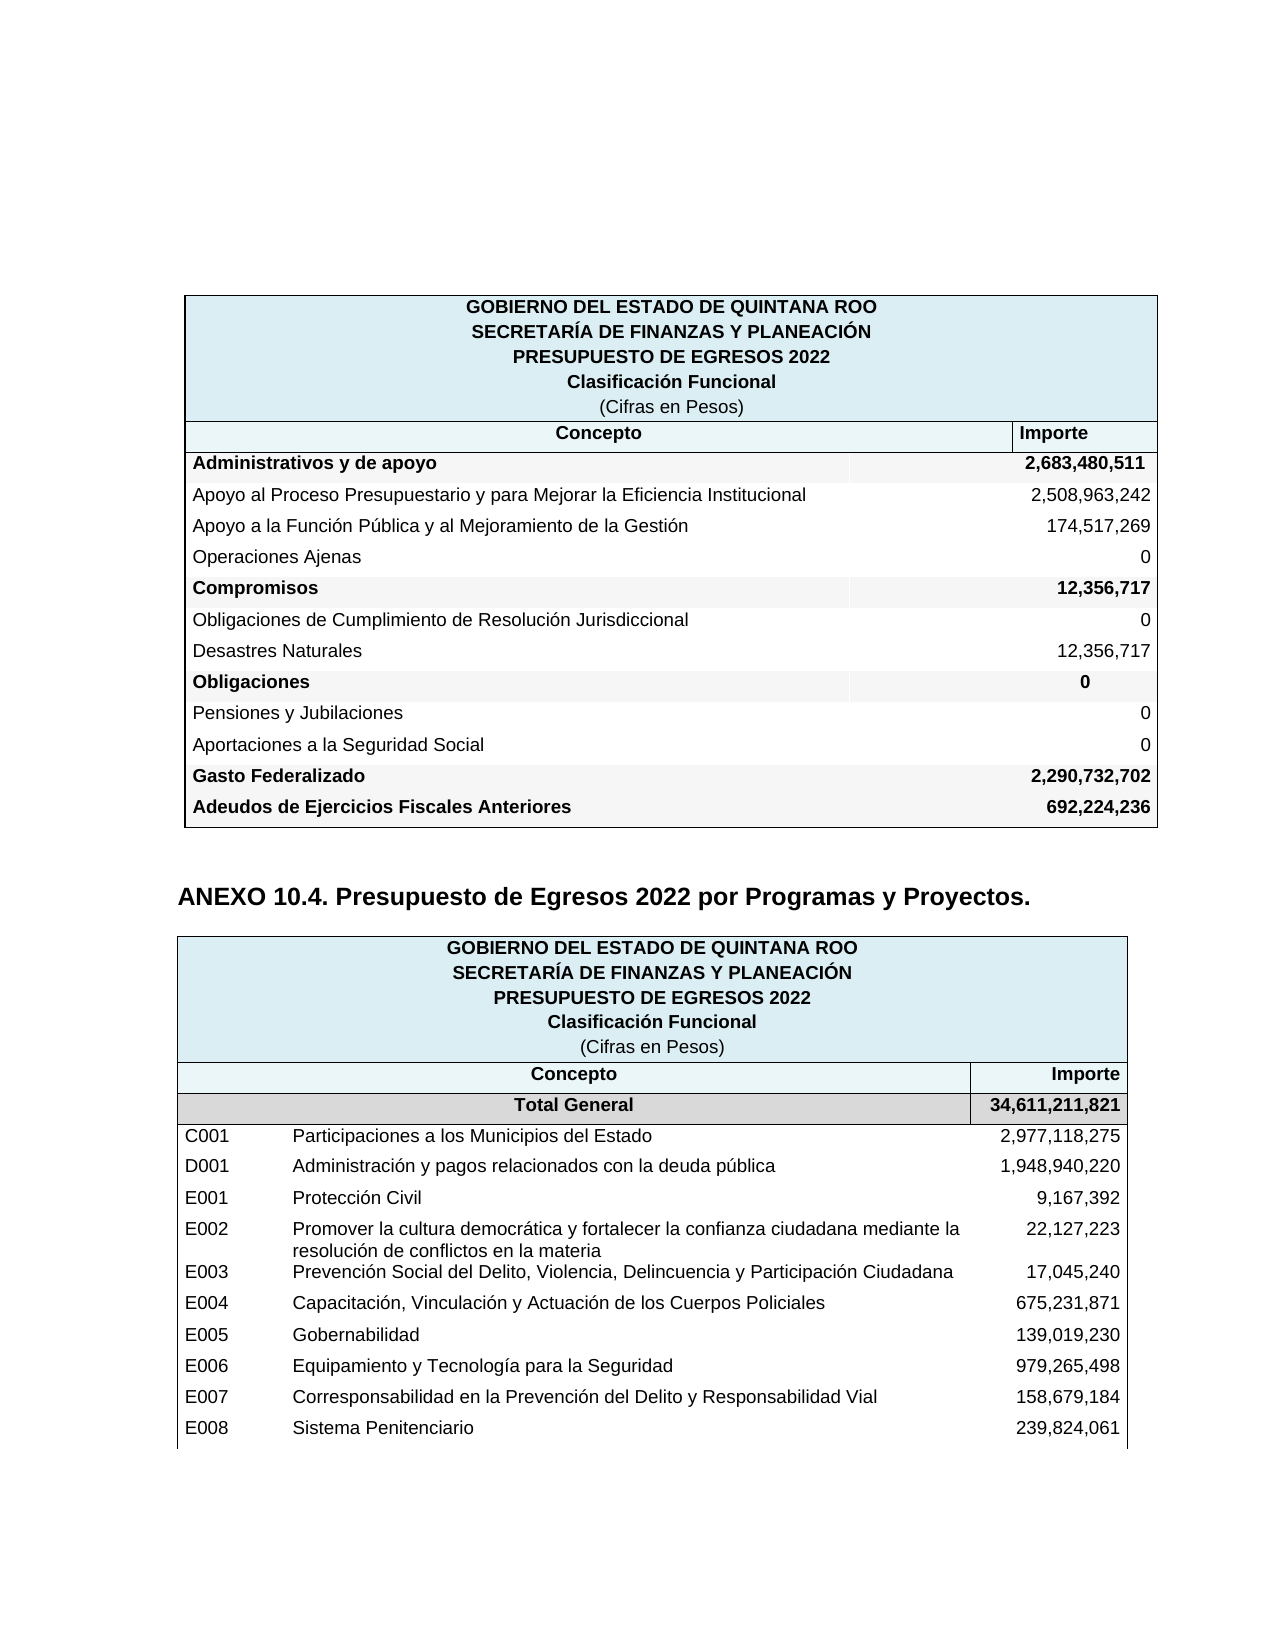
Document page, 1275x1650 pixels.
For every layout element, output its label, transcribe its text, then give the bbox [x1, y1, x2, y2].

table_cell Desastres Naturales [186, 640, 1012, 671]
table_header GOBIERNO DEL ESTADO DE QUINTANA ROO SECRETARÍA DE FINANZAS Y PLANEACIÓN PRESUPUESTO DE EGRESOS 2022 Clasificación Funcional (Cifras en Pesos) [178, 937, 1127, 1062]
table_cell E007 [178, 1386, 285, 1417]
table_cell 979,265,498 [970, 1355, 1127, 1386]
table_cell 0 [1012, 671, 1157, 702]
table_cell E001 [178, 1187, 285, 1218]
table_cell 0 [1012, 734, 1157, 765]
table_cell Equipamiento y Tecnología para la Seguridad [285, 1355, 970, 1386]
table_cell [539, 671, 849, 702]
table_cell Gobernabilidad [285, 1324, 970, 1355]
table_cell Promover la cultura democrática y fortalecer la confianza ciudadana mediante la resolución de conflictos en la materia [285, 1218, 970, 1261]
table_header GOBIERNO DEL ESTADO DE QUINTANA ROO SECRETARÍA DE FINANZAS Y PLANEACIÓN PRESUPUESTO DE EGRESOS 2022 Clasificación Funcional (Cifras en Pesos) [186, 296, 1157, 421]
table_cell 2,977,118,275 [970, 1125, 1127, 1155]
table_cell Importe [1013, 422, 1157, 452]
table_cell E005 [178, 1324, 285, 1355]
table_cell 12,356,717 [1012, 640, 1157, 671]
table_cell 2,683,480,511 [1012, 453, 1157, 483]
table_cell 17,045,240 [970, 1261, 1127, 1292]
table_cell 675,231,871 [970, 1292, 1127, 1323]
table_cell [850, 577, 1012, 608]
table_cell 2,508,963,242 [1012, 484, 1157, 515]
table_cell Apoyo al Proceso Presupuestario y para Mejorar la Eficiencia Institucional [186, 484, 1012, 515]
table_cell 12,356,717 [1012, 577, 1157, 608]
table_cell 692,224,236 [1012, 796, 1157, 827]
table_cell Pensiones y Jubilaciones [186, 702, 1012, 733]
table_cell Participaciones a los Municipios del Estado [285, 1125, 970, 1155]
table_cell Sistema Penitenciario [285, 1417, 970, 1448]
table_cell Operaciones Ajenas [186, 546, 1012, 577]
table_cell Protección Civil [285, 1187, 970, 1218]
table_cell [850, 671, 1012, 702]
table_cell C001 [178, 1125, 285, 1155]
table_cell Obligaciones [186, 671, 539, 702]
table_cell 1,948,940,220 [970, 1155, 1127, 1187]
table_cell D001 [178, 1155, 285, 1187]
table_cell 0 [1012, 702, 1157, 733]
table_cell 158,679,184 [970, 1386, 1127, 1417]
table_cell E006 [178, 1355, 285, 1386]
table_cell 139,019,230 [970, 1324, 1127, 1355]
table_cell Capacitación, Vinculación y Actuación de los Cuerpos Policiales [285, 1292, 970, 1323]
table_cell Aportaciones a la Seguridad Social [186, 734, 1012, 765]
table_cell Corresponsabilidad en la Prevención del Delito y Responsabilidad Vial [285, 1386, 970, 1417]
table_cell 0 [1012, 546, 1157, 577]
table_cell E004 [178, 1292, 285, 1323]
table_cell Concepto [186, 422, 1012, 452]
table_cell [850, 453, 1012, 483]
table_cell E003 [178, 1261, 285, 1292]
table_cell 9,167,392 [970, 1187, 1127, 1218]
table_cell Administración y pagos relacionados con la deuda pública [285, 1155, 970, 1187]
table_cell Gasto Federalizado [186, 765, 1012, 796]
table_cell 2,290,732,702 [1012, 765, 1157, 796]
table_cell Adeudos de Ejercicios Fiscales Anteriores [186, 796, 1012, 827]
table_cell 22,127,223 [970, 1218, 1127, 1261]
table_cell [539, 577, 849, 608]
table_cell Obligaciones de Cumplimiento de Resolución Jurisdiccional [186, 609, 1012, 640]
table_cell Total General [178, 1094, 970, 1124]
table_cell [539, 453, 849, 483]
table_cell Prevención Social del Delito, Violencia, Delincuencia y Participación Ciudadana [285, 1261, 970, 1292]
text ANEXO 10.4. Presupuesto de Egresos 2022 por Programas y Proyectos. [177, 882, 1127, 911]
table_cell Apoyo a la Función Pública y al Mejoramiento de la Gestión [186, 515, 1012, 546]
table_cell 239,824,061 [970, 1417, 1127, 1448]
table_cell 0 [1012, 609, 1157, 640]
table_cell Concepto [178, 1063, 970, 1093]
table_cell 174,517,269 [1012, 515, 1157, 546]
table_cell E008 [178, 1417, 285, 1448]
table_cell E002 [178, 1218, 285, 1261]
table_cell Administrativos y de apoyo [186, 453, 539, 483]
table_cell Importe [971, 1063, 1127, 1093]
table_cell Compromisos [186, 577, 539, 608]
table_cell 34,611,211,821 [971, 1094, 1127, 1124]
